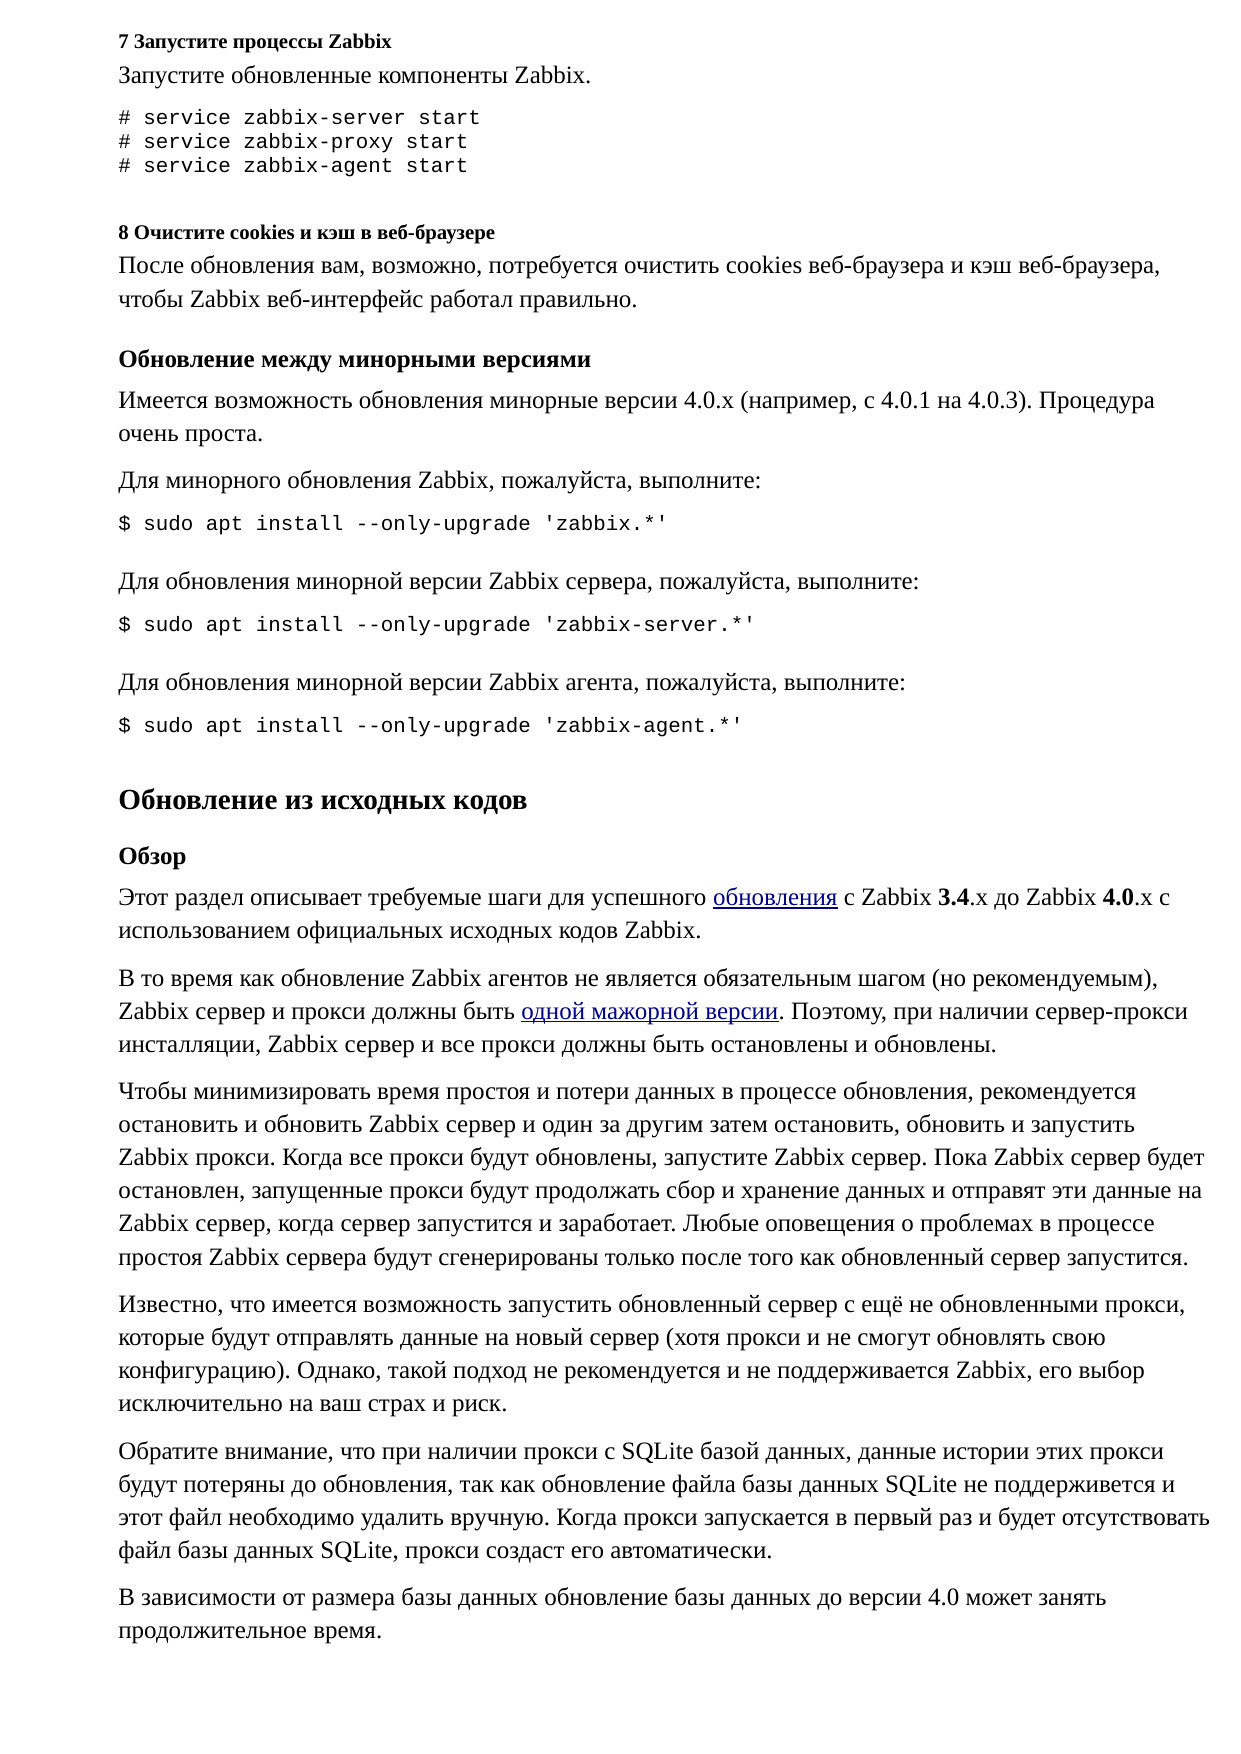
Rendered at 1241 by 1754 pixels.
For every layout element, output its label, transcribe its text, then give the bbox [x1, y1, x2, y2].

text $ sudo apt install --only-upgrade 'zabbix.*' [118, 513, 1211, 537]
text Для обновления минорной версии Zabbix агента, пожалуйста, выполните: [118, 667, 1211, 696]
subtitle Обзор [118, 841, 1211, 870]
text Запустите обновленные компоненты Zabbix. [118, 60, 1211, 88]
text В зависимости от размера базы данных обновление базы данных до версии 4.0 может занять продолжительное время. [118, 1582, 1211, 1644]
subtitle 7 Запустите процессы Zabbix [118, 29, 1211, 53]
text В то время как обновление Zabbix агентов не является обязательным шагом (но рекомендуемым), Zabbix сервер и прокси должны быть одной мажорной версии. Поэтому, при наличии сервер-прокси инсталляции, Zabbix сервер и все прокси должны быть остановлены и обновлены. [118, 963, 1211, 1058]
text Для минорного обновления Zabbix, пожалуйста, выполните: [118, 466, 1211, 494]
subtitle Обновление из исходных кодов [118, 782, 1211, 816]
text Чтобы минимизировать время простоя и потери данных в процессе обновления, рекомендуется остановить и обновить Zabbix сервер и один за другим затем остановить, обновить и запустить Zabbix прокси. Когда все прокси будут обновлены, запустите Zabbix сервер. Пока Zabbix сервер будет остановлен, запущенные прокси будут продолжать сбор и хранение данных и отправят эти данные на Zabbix сервер, когда сервер запустится и заработает. Любые оповещения о проблемах в процессе простоя Zabbix сервера будут сгенерированы только после того как обновленный сервер запустится. [118, 1076, 1211, 1270]
text Имеется возможность обновления минорные версии 4.0.x (например, с 4.0.1 на 4.0.3). Процедура очень проста. [118, 385, 1211, 447]
text Известно, что имеется возможность запустить обновленный сервер с ещё не обновленными прокси, которые будут отправлять данные на новый сервер (хотя прокси и не смогут обновлять свою конфигурацию). Однако, такой подход не рекомендуется и не поддерживается Zabbix, его выбор исключительно на ваш страх и риск. [118, 1289, 1211, 1417]
text # service zabbix-proxy start [118, 131, 1211, 155]
text $ sudo apt install --only-upgrade 'zabbix-server.*' [118, 614, 1211, 638]
text После обновления вам, возможно, потребуется очистить cookies веб-браузера и кэш веб-браузера, чтобы Zabbix веб-интерфейс работал правильно. [118, 251, 1211, 312]
text # service zabbix-agent start [118, 155, 1211, 178]
text Обратите внимание, что при наличии прокси с SQLite базой данных, данные истории этих прокси будут потеряны до обновления, так как обновление файла базы данных SQLite не поддерживется и этот файл необходимо удалить вручную. Когда прокси запускается в первый раз и будет отсутствовать файл базы данных SQLite, прокси создаст его автоматически. [118, 1436, 1211, 1564]
subtitle Обновление между минорными версиями [118, 344, 1211, 372]
text Этот раздел описывает требуемые шаги для успешного обновления с Zabbix 3.4.x до Zabbix 4.0.x с использованием официальных исходных кодов Zabbix. [118, 882, 1211, 944]
text # service zabbix-server start [118, 107, 1211, 131]
text $ sudo apt install --only-upgrade 'zabbix-agent.*' [118, 715, 1211, 738]
text Для обновления минорной версии Zabbix сервера, пожалуйста, выполните: [118, 566, 1211, 595]
subtitle 8 Очистите cookies и кэш в веб-браузере [118, 220, 1211, 244]
